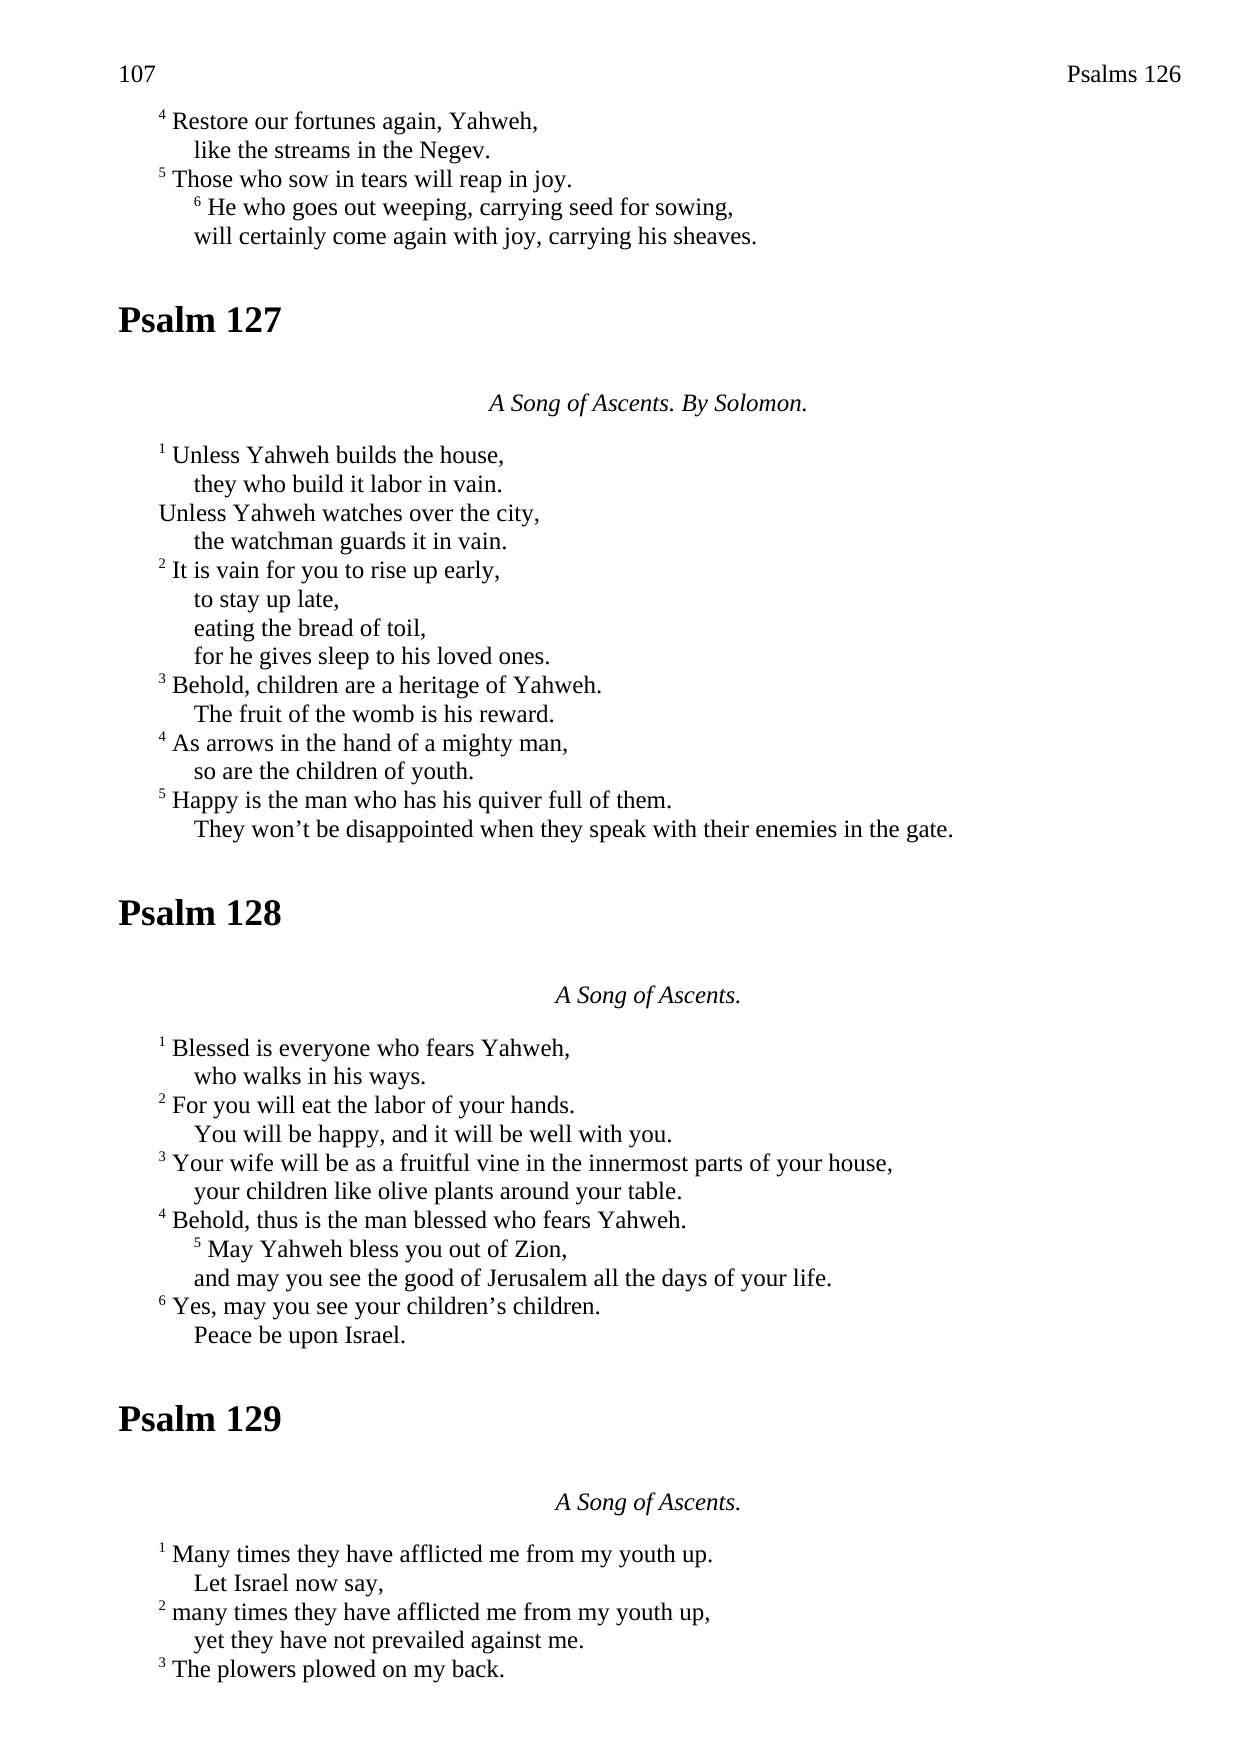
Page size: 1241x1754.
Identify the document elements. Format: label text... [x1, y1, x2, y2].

text to stay up late, [194, 584, 1181, 613]
text 6 He who goes out weeping, carrying seed for sowing, [194, 192, 1181, 221]
text so are the children of youth. [194, 756, 1181, 785]
text like the streams in the Negev. [194, 135, 1181, 164]
text They won’t be disappointed when they speak with their enemies in the gate. [194, 814, 1181, 843]
text 2 For you will eat the labor of your hands. [158, 1090, 1181, 1119]
text Psalm 128 [118, 890, 1181, 933]
text 4 As arrows in the hand of a mighty man, [158, 728, 1181, 756]
text Psalm 129 [118, 1396, 1181, 1439]
text 2 It is vain for you to rise up early, [158, 555, 1181, 584]
text 4 Behold, thus is the man blessed who fears Yahweh. [158, 1205, 1181, 1234]
text 3 Your wife will be as a fruitful vine in the innermost parts of your house, [158, 1148, 1181, 1176]
text your children like olive plants around your table. [194, 1176, 1181, 1205]
text 5 Those who sow in tears will reap in joy. [158, 164, 1181, 192]
text eating the bread of toil, [194, 613, 1181, 641]
text A Song of Ascents. By Solomon. [118, 388, 1181, 416]
text yet they have not prevailed against me. [194, 1625, 1181, 1654]
text A Song of Ascents. [118, 980, 1181, 1009]
text 3 The plowers plowed on my back. [158, 1654, 1181, 1683]
text they who build it labor in vain. [194, 469, 1181, 498]
text Psalm 127 [118, 297, 1181, 340]
text Unless Yahweh watches over the city, [158, 498, 1181, 526]
text 3 Behold, children are a heritage of Yahweh. [158, 670, 1181, 699]
text 1 Blessed is everyone who fears Yahweh, [158, 1033, 1181, 1061]
text 2 many times they have afflicted me from my youth up, [158, 1597, 1181, 1625]
text Peace be upon Israel. [194, 1320, 1181, 1349]
text 6 Yes, may you see your children’s children. [158, 1291, 1181, 1320]
text 1 Unless Yahweh builds the house, [158, 440, 1181, 469]
text who walks in his ways. [194, 1061, 1181, 1090]
text The fruit of the womb is his reward. [194, 699, 1181, 728]
text 1 Many times they have afflicted me from my youth up. [158, 1539, 1181, 1568]
text will certainly come again with joy, carrying his sheaves. [194, 221, 1181, 250]
text for he gives sleep to his loved ones. [194, 641, 1181, 670]
text You will be happy, and it will be well with you. [194, 1119, 1181, 1148]
text and may you see the good of Jerusalem all the days of your life. [194, 1263, 1181, 1291]
text the watchman guards it in vain. [194, 526, 1181, 555]
text 4 Restore our fortunes again, Yahweh, [158, 106, 1181, 135]
text 5 Happy is the man who has his quiver full of them. [158, 785, 1181, 814]
text 5 May Yahweh bless you out of Zion, [194, 1234, 1181, 1263]
text Let Israel now say, [194, 1568, 1181, 1597]
text A Song of Ascents. [118, 1487, 1181, 1515]
